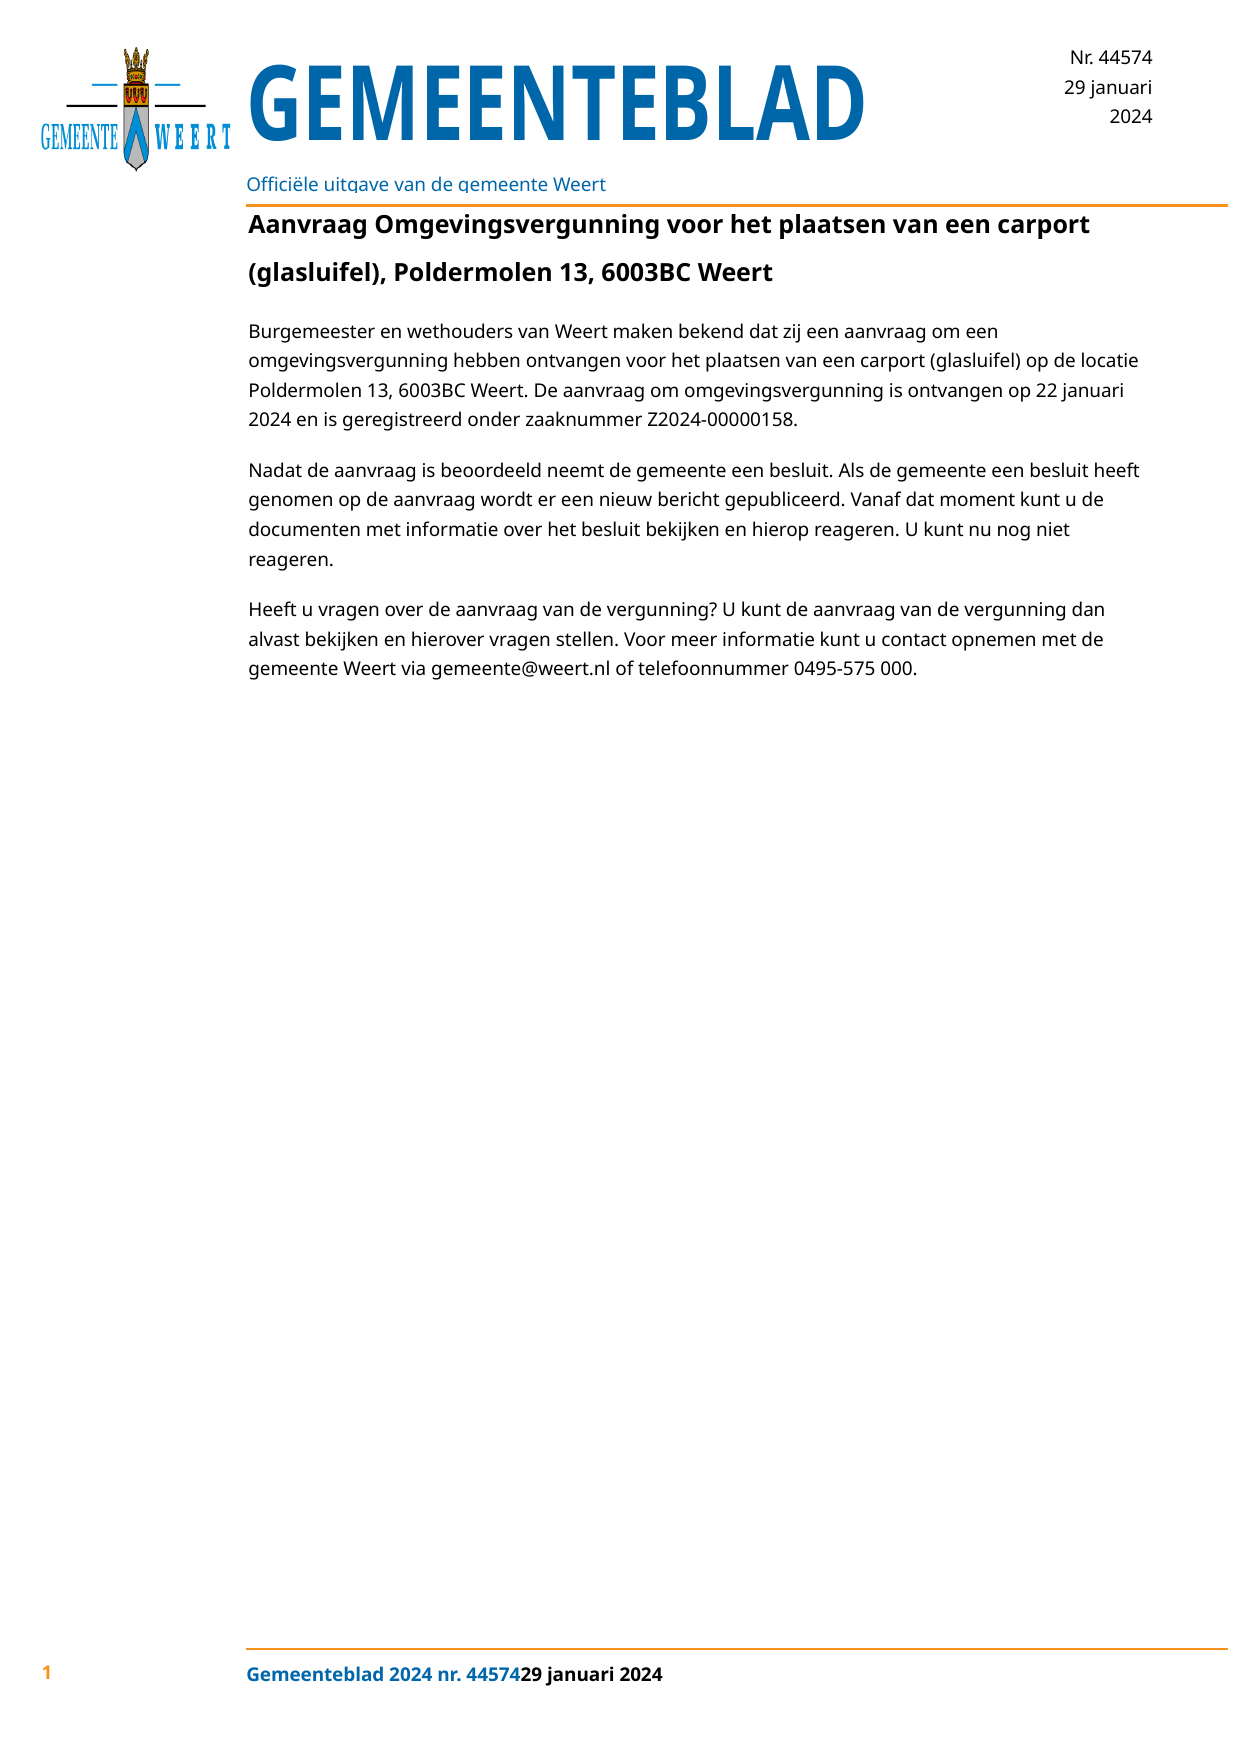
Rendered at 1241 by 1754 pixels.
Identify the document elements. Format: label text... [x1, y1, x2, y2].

text Heeft u vragen over de aanvraag van de vergunning? U kunt de aanvraag van de vergunning dan alvast bekijken en hierover vragen stellen. Voor meer informatie kunt u contact opnemen met de gemeente Weert via gemeente@weert.nl of telefoonnummer 0495-575 000. [248, 596, 1152, 681]
text Burgemeester en wethouders van Weert maken bekend dat zij een aanvraag om een omgevingsvergunning hebben ontvangen voor het plaatsen van een carport (glasluifel) op de locatie Poldermolen 13, 6003BC Weert. De aanvraag om omgevingsvergunning is ontvangen op 22 januari 2024 en is geregistreerd onder zaaknummer Z2024-00000158. [248, 318, 1152, 432]
picture [41, 47, 231, 172]
text Nadat de aanvraag is beoordeeld neemt de gemeente een besluit. Als de gemeente een besluit heeft genomen op de aanvraag wordt er een nieuw bericht gepubliceerd. Vanaf dat moment kunt u de documenten met informatie over het besluit bekijken en hierop reageren. U kunt nu nog niet reageren. [248, 457, 1152, 572]
text Aanvraag Omgevingsvergunning voor het plaatsen van een carport (glasluifel), Poldermolen 13, 6003BC Weert [248, 207, 1152, 288]
